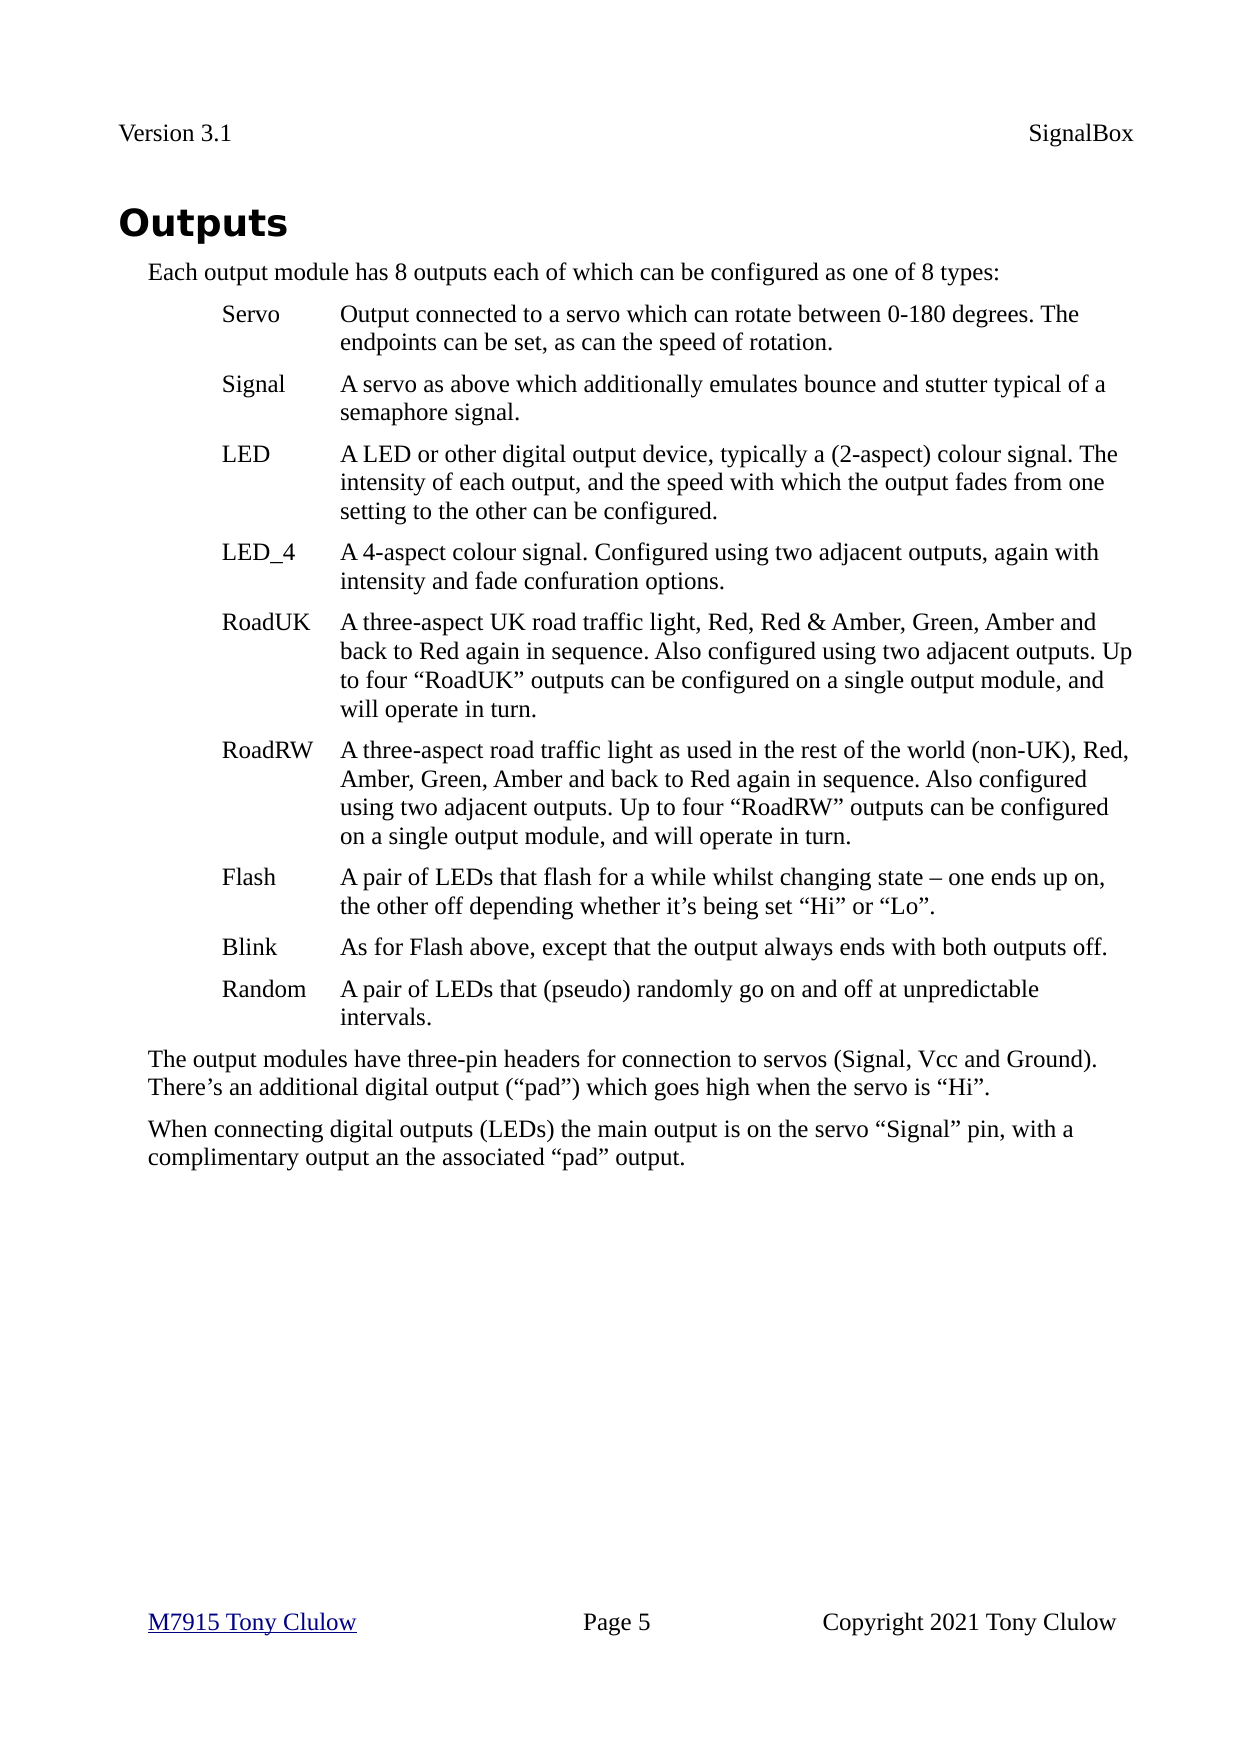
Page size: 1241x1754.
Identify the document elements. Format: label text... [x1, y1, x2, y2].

text The output modules have three-pin headers for connection to servos (Signal, Vcc and Ground). There’s an additional digital output (“pad”) which goes high when the servo is “Hi”. [148, 1044, 1134, 1101]
text RoadUK A three-aspect UK road traffic light, Red, Red & Amber, Green, Amber and back to Red again in sequence. Also configured using two adjacent outputs. Up to four “RoadUK” outputs can be configured on a single output module, and will operate in turn. [222, 607, 1134, 722]
text Each output module has 8 outputs each of which can be configured as one of 8 types: [148, 257, 1134, 286]
text LED A LED or other digital output device, typically a (2-aspect) colour signal. The intensity of each output, and the speed with which the output fades from one setting to the other can be configured. [222, 439, 1134, 525]
text Servo Output connected to a servo which can rotate between 0-180 degrees. The endpoints can be set, as can the speed of rotation. [222, 299, 1134, 356]
subtitle Outputs [118, 201, 1134, 245]
text Blink As for Flash above, except that the output always ends with both outputs off. [222, 932, 1134, 961]
text Random A pair of LEDs that (pseudo) randomly go on and off at unpredictable intervals. [222, 974, 1134, 1031]
text LED_4 A 4-aspect colour signal. Configured using two adjacent outputs, again with intensity and fade confuration options. [222, 537, 1134, 595]
text Flash A pair of LEDs that flash for a while whilst changing state – one ends up on, the other off depending whether it’s being set “Hi” or “Lo”. [222, 862, 1134, 920]
text When connecting digital outputs (LEDs) the main output is on the servo “Signal” pin, with a complimentary output an the associated “pad” output. [148, 1114, 1134, 1171]
text Signal A servo as above which additionally emulates bounce and stutter typical of a semaphore signal. [222, 369, 1134, 426]
text RoadRW A three-aspect road traffic light as used in the rest of the world (non-UK), Red, Amber, Green, Amber and back to Red again in sequence. Also configured using two adjacent outputs. Up to four “RoadRW” outputs can be configured on a single output module, and will operate in turn. [222, 735, 1134, 850]
